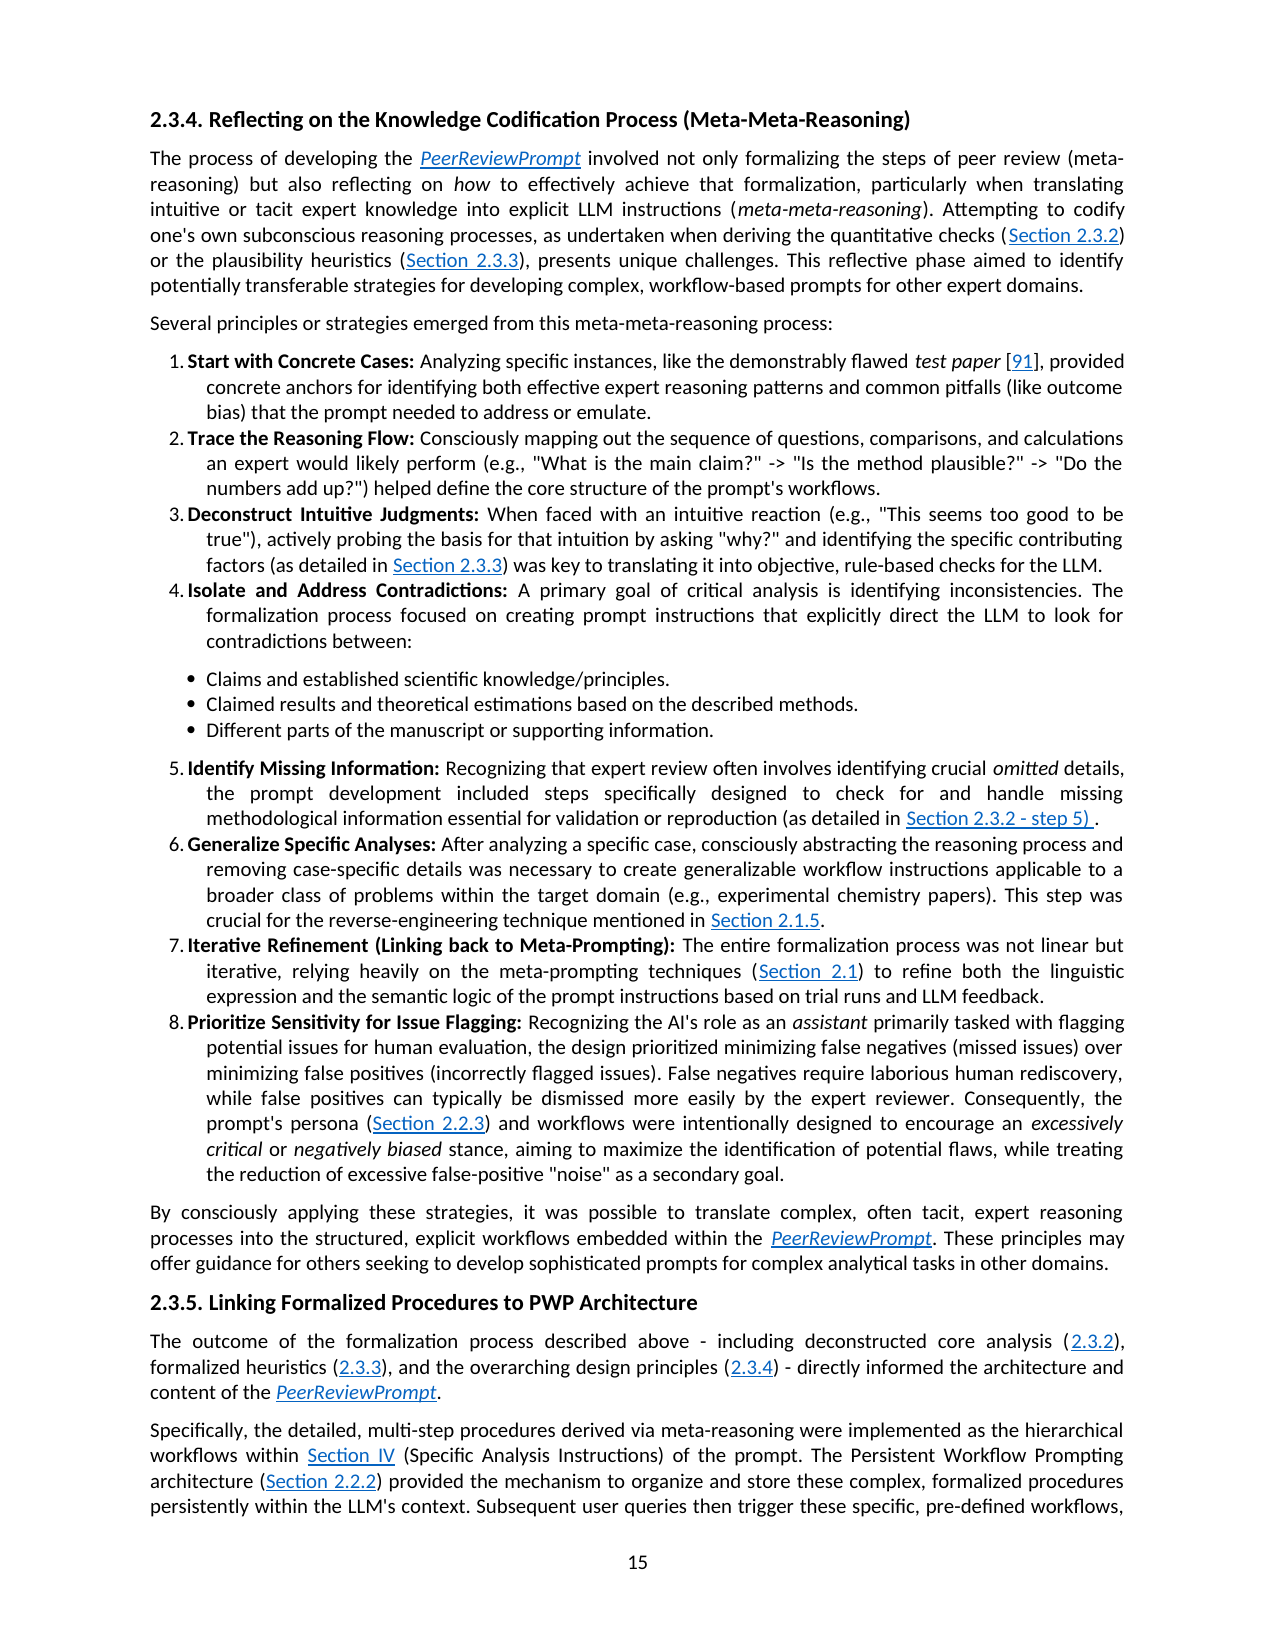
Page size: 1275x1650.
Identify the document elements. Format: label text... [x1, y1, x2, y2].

text Several principles or strategies emerged from this meta-meta-reasoning process: [150, 311, 1125, 336]
list Different parts of the manuscript or supporting information. [187, 717, 1125, 742]
list Trace the Reasoning Flow: Consciously mapping out the sequence of questions, comparisons, and calculations an expert would likely perform (e.g., "What is the main claim?" -> "Is the method plausible?" -> "Do the numbers add up?") helped define the core structure of the prompt's workflows. [169, 425, 1125, 501]
list Isolate and Address Contradictions: A primary goal of critical analysis is identifying inconsistencies. The formalization process focused on creating prompt instructions that explicitly direct the LLM to look for contradictions between: [169, 577, 1125, 653]
list Iterative Refinement (Linking back to Meta-Prompting): The entire formalization process was not linear but iterative, relying heavily on the meta-prompting techniques (Section 2.1) to refine both the linguistic expression and the semantic logic of the prompt instructions based on trial runs and LLM feedback. [169, 933, 1125, 1009]
text The process of developing the PeerReviewPrompt involved not only formalizing the steps of peer review (meta-reasoning) but also reflecting on how to effectively achieve that formalization, particularly when translating intuitive or tacit expert knowledge into explicit LLM instructions (meta-meta-reasoning). Attempting to codify one's own subconscious reasoning processes, as undertaken when deriving the quantitative checks (Section 2.3.2) or the plausibility heuristics (Section 2.3.3), presents unique challenges. This reflective phase aimed to identify potentially transferable strategies for developing complex, workflow-based prompts for other expert domains. [150, 146, 1125, 298]
list Claims and established scientific knowledge/principles. [187, 666, 1125, 691]
list Deconstruct Intuitive Judgments: When faced with an intuitive reaction (e.g., "This seems too good to be true"), actively probing the basis for that intuition by asking "why?" and identifying the specific contributing factors (as detailed in Section 2.3.3) was key to translating it into objective, rule-based checks for the LLM. [169, 501, 1125, 577]
text Specifically, the detailed, multi-step procedures derived via meta-reasoning were implemented as the hierarchical workflows within Section IV (Specific Analysis Instructions) of the prompt. The Persistent Workflow Prompting architecture (Section 2.2.2) provided the mechanism to organize and store these complex, formalized procedures persistently within the LLM's context. Subsequent user queries then trigger these specific, pre-defined workflows, [150, 1417, 1125, 1519]
list Identify Missing Information: Recognizing that expert review often involves identifying crucial omitted details, the prompt development included steps specifically designed to check for and handle missing methodological information essential for validation or reproduction (as detailed in Section 2.3.2 - step 5) . [169, 755, 1125, 831]
text By consciously applying these strategies, it was possible to translate complex, often tacit, expert reasoning processes into the structured, explicit workflows embedded within the PeerReviewPrompt. These principles may offer guidance for others seeking to develop sophisticated prompts for complex analytical tasks in other domains. [150, 1199, 1125, 1276]
list Claimed results and theoretical estimations based on the described methods. [187, 691, 1125, 717]
list Prioritize Sensitivity for Issue Flagging: Recognizing the AI's role as an assistant primarily tasked with flagging potential issues for human evaluation, the design prioritized minimizing false negatives (missed issues) over minimizing false positives (incorrectly flagged issues). False negatives require laborious human rediscovery, while false positives can typically be dismissed more easily by the expert reviewer. Consequently, the prompt's persona (Section 2.2.3) and workflows were intentionally designed to encourage an excessively critical or negatively biased stance, aiming to maximize the identification of potential flaws, while treating the reduction of excessive false-positive "noise" as a secondary goal. [169, 1009, 1125, 1187]
text The outcome of the formalization process described above - including deconstructed core analysis (2.3.2), formalized heuristics (2.3.3), and the overarching design principles (2.3.4) - directly informed the architecture and content of the PeerReviewPrompt. [150, 1328, 1125, 1405]
subtitle Linking Formalized Procedures to PWP Architecture [150, 1288, 1125, 1316]
list Generalize Specific Analyses: After analyzing a specific case, consciously abstracting the reasoning process and removing case-specific details was necessary to create generalizable workflow instructions applicable to a broader class of problems within the target domain (e.g., experimental chemistry papers). This step was crucial for the reverse-engineering technique mentioned in Section 2.1.5. [169, 831, 1125, 933]
list Start with Concrete Cases: Analyzing specific instances, like the demonstrably flawed test paper [91], provided concrete anchors for identifying both effective expert reasoning patterns and common pitfalls (like outcome bias) that the prompt needed to address or emulate. [169, 348, 1125, 425]
subtitle Reflecting on the Knowledge Codification Process (Meta-Meta-Reasoning) [150, 105, 1125, 133]
